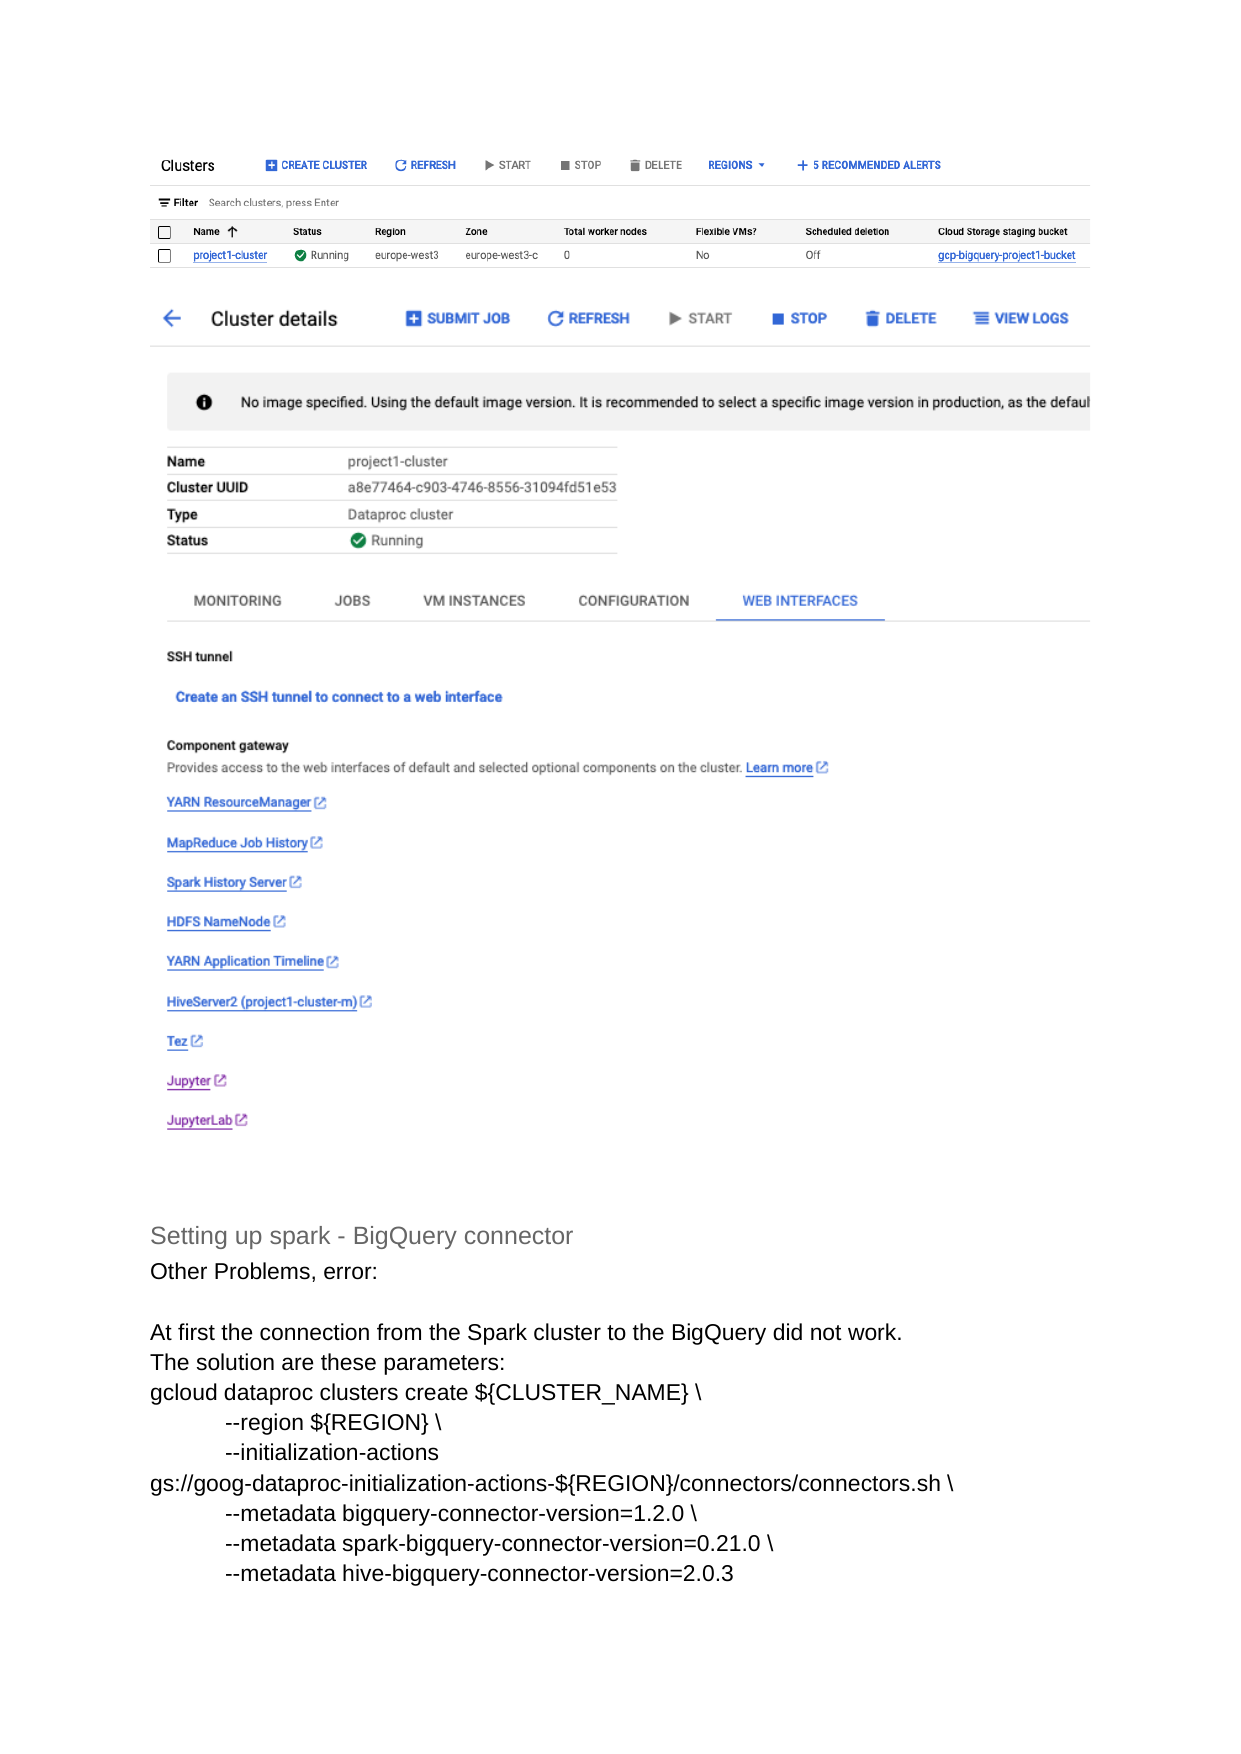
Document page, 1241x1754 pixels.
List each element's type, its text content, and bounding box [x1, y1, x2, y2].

text --region ${REGION} \ [150, 1409, 1090, 1436]
subtitle Setting up spark - BigQuery connector [150, 1221, 1090, 1250]
picture [150, 305, 1091, 1152]
text At first the connection from the Spark cluster to the BigQuery did not work. [150, 1318, 1090, 1345]
text --metadata spark-bigquery-connector-version=0.21.0 \ [150, 1530, 1090, 1556]
text Other Problems, error: [150, 1258, 1090, 1284]
text gcloud dataproc clusters create ${CLUSTER_NAME} \ [150, 1379, 1090, 1405]
text --initialization-actions gs://goog-dataproc-initialization-actions-${REGION}/connectors/connectors.sh \ [150, 1439, 1090, 1496]
text The solution are these parameters: [150, 1349, 1090, 1375]
text --metadata bigquery-connector-version=1.2.0 \ [150, 1500, 1090, 1526]
picture [150, 150, 1091, 296]
text --metadata hive-bigquery-connector-version=2.0.3 [150, 1560, 1090, 1587]
